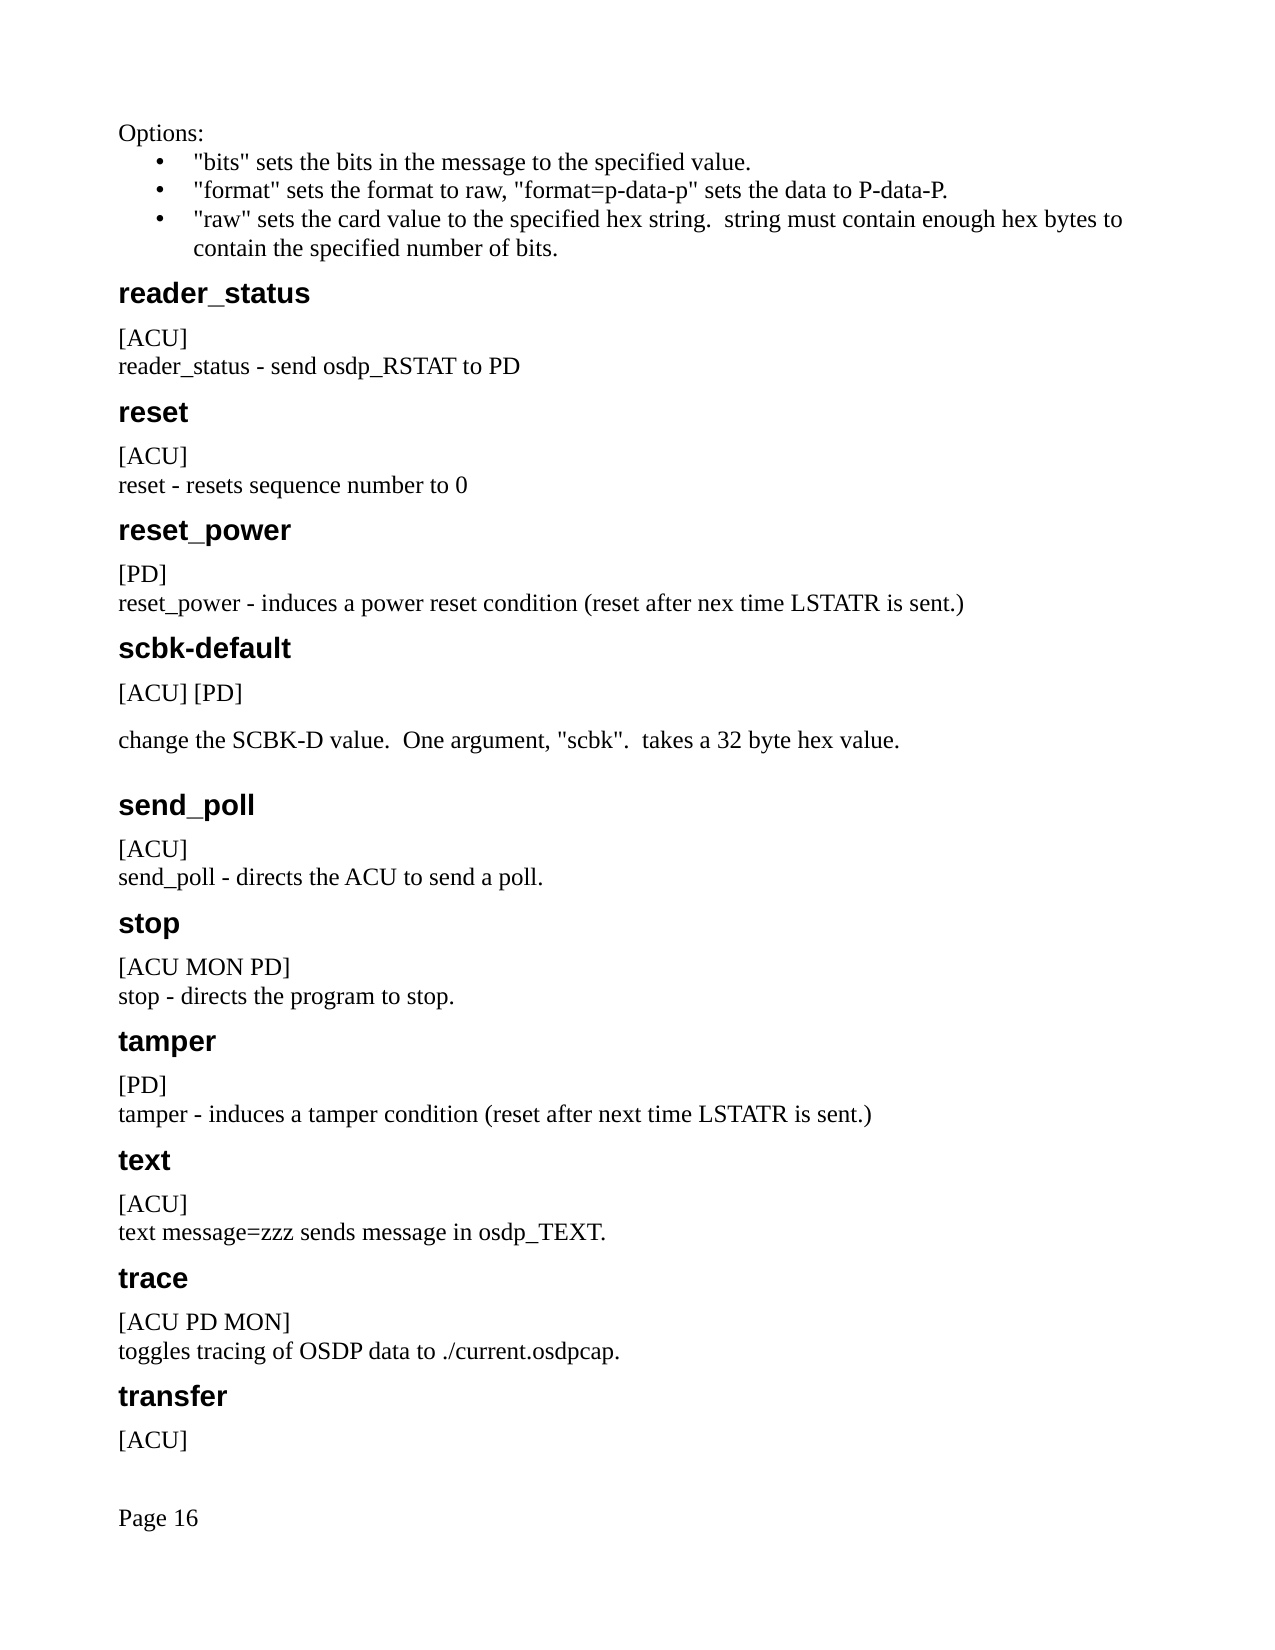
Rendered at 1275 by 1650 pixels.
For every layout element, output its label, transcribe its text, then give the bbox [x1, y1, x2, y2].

subtitle stop [118, 906, 1157, 939]
text [ACU] [118, 834, 1157, 862]
subtitle reset_power [118, 513, 1157, 547]
text Options: [118, 118, 1157, 147]
text change the SCBK-D value. One argument, "scbk". takes a 32 byte hex value. [118, 725, 1157, 754]
text toggles tracing of OSDP data to ./current.osdpcap. [118, 1336, 1157, 1364]
subtitle reset [118, 395, 1157, 428]
text tamper - induces a tamper condition (reset after next time LSTATR is sent.) [118, 1099, 1157, 1128]
subtitle tamper [118, 1024, 1157, 1058]
text [PD] [118, 1070, 1157, 1099]
text stop - directs the program to stop. [118, 981, 1157, 1009]
text [PD] [118, 559, 1157, 588]
subtitle send_poll [118, 787, 1157, 821]
text reset - resets sequence number to 0 [118, 470, 1157, 498]
text reset_power - induces a power reset condition (reset after nex time LSTATR is sent.) [118, 588, 1157, 617]
text reader_status - send osdp_RSTAT to PD [118, 351, 1157, 380]
subtitle text [118, 1142, 1157, 1176]
subtitle reader_status [118, 276, 1157, 310]
list "format" sets the format to raw, "format=p-data-p" sets the data to P-data-P. [156, 176, 1157, 204]
list "bits" sets the bits in the message to the specified value. [156, 147, 1157, 176]
text [ACU] [118, 1425, 1157, 1454]
subtitle transfer [118, 1379, 1157, 1413]
subtitle trace [118, 1261, 1157, 1294]
text [ACU] [118, 441, 1157, 470]
text [ACU] [118, 323, 1157, 351]
list "raw" sets the card value to the specified hex string. string must contain enough hex bytes to contain the specified number of bits. [156, 204, 1157, 262]
text send_poll - directs the ACU to send a poll. [118, 862, 1157, 891]
text [ACU] [PD] [118, 678, 1157, 706]
subtitle scbk-default [118, 631, 1157, 665]
text [ACU] [118, 1189, 1157, 1217]
text [ACU MON PD] [118, 952, 1157, 981]
text text message=zzz sends message in osdp_TEXT. [118, 1217, 1157, 1246]
text [ACU PD MON] [118, 1307, 1157, 1336]
